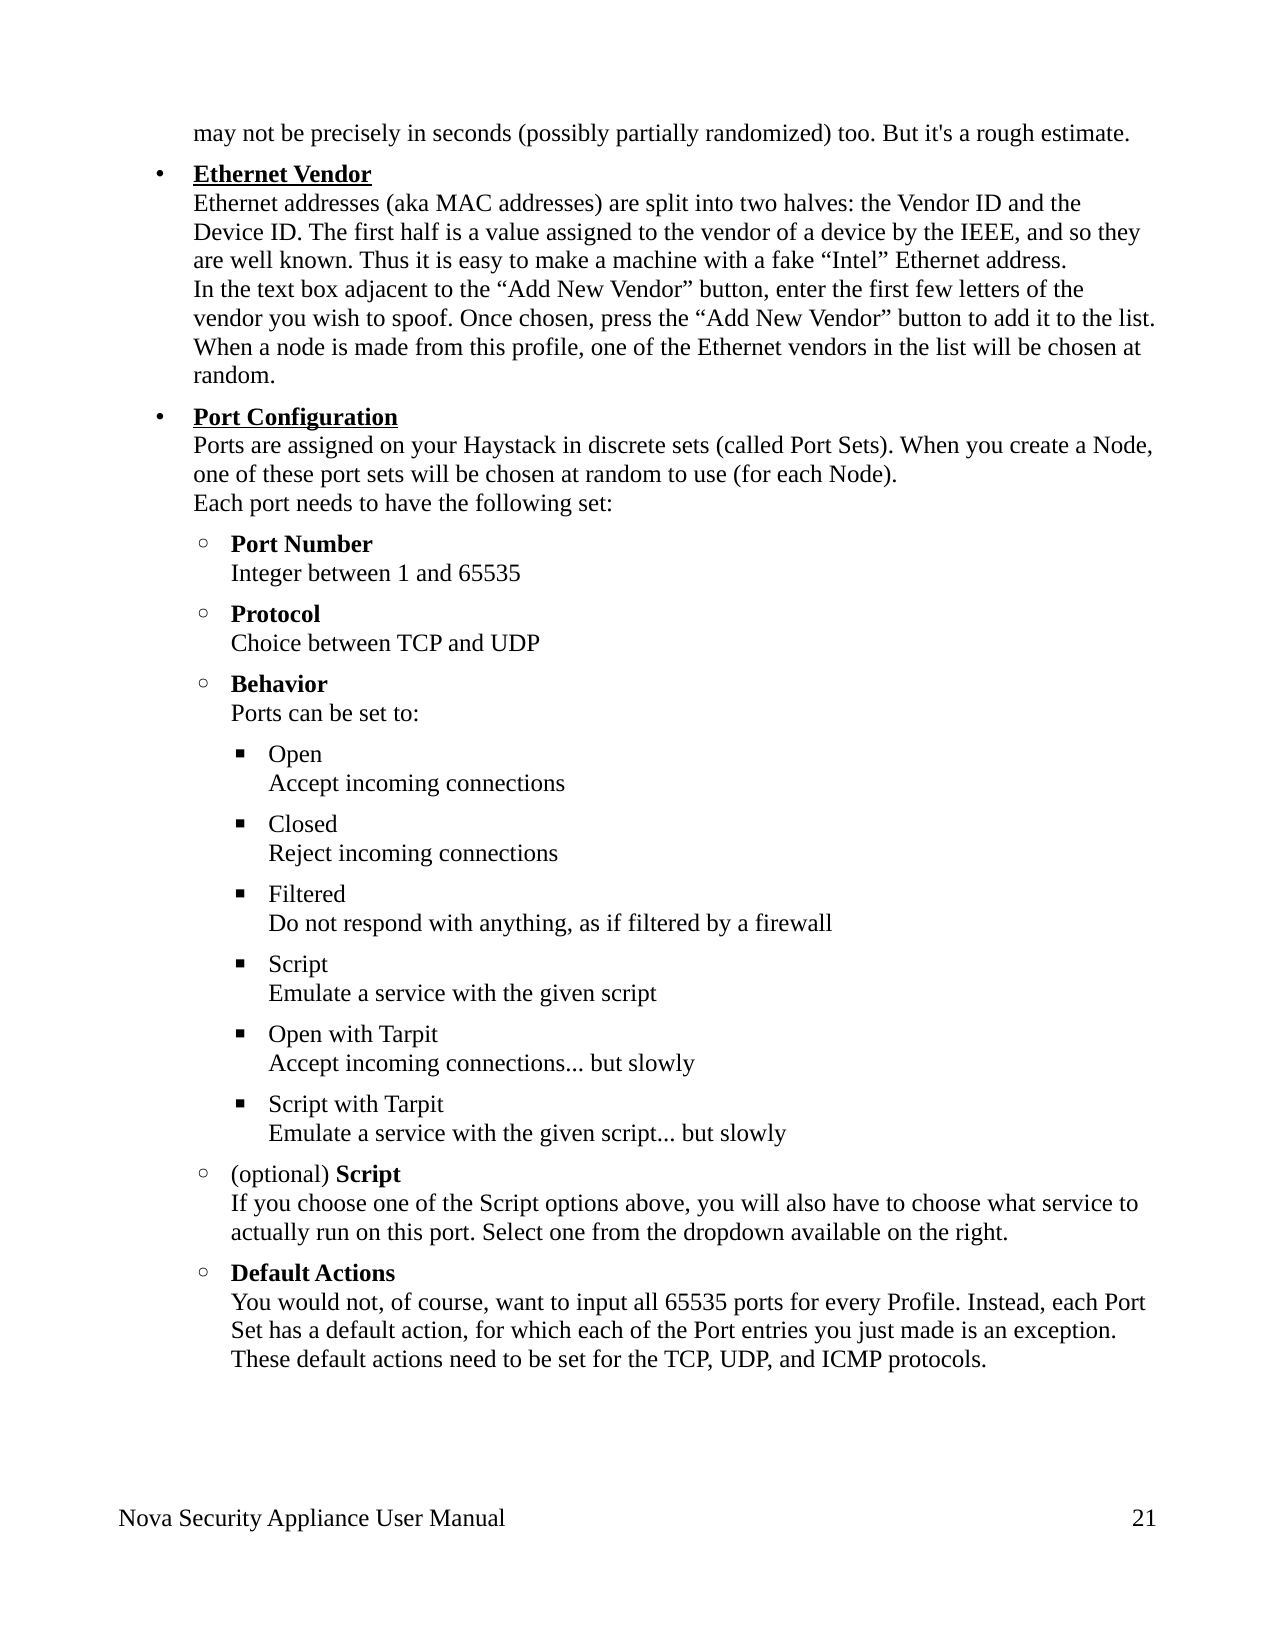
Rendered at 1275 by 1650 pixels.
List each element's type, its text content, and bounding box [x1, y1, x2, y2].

list Open with Tarpit Accept incoming connections... but slowly [231, 1019, 1157, 1077]
list Port Configuration Ports are assigned on your Haystack in discrete sets (called Port Sets). When you create a Node, one of these port sets will be chosen at random to use (for each Node). Each port needs to have the following set: [156, 402, 1157, 517]
list may not be precisely in seconds (possibly partially randomized) too. But it's a rough estimate. [156, 118, 1157, 147]
list Port Number Integer between 1 and 65535 [193, 529, 1157, 587]
list Ethernet Vendor Ethernet addresses (aka MAC addresses) are split into two halves: the Vendor ID and the Device ID. The first half is a value assigned to the vendor of a device by the IEEE, and so they are well known. Thus it is easy to make a machine with a fake “Intel” Ethernet address. In the text box adjacent to the “Add New Vendor” button, enter the first few letters of the vendor you wish to spoof. Once chosen, press the “Add New Vendor” button to add it to the list. When a node is made from this profile, one of the Ethernet vendors in the list will be chosen at random. [156, 159, 1157, 389]
list Filtered Do not respond with anything, as if filtered by a firewall [231, 879, 1157, 937]
list (optional) Script If you choose one of the Script options above, you will also have to choose what service to actually run on this port. Select one from the dropdown available on the right. [193, 1159, 1157, 1246]
list Script Emulate a service with the given script [231, 949, 1157, 1007]
list Protocol Choice between TCP and UDP [193, 599, 1157, 657]
list Open Accept incoming connections [231, 739, 1157, 797]
list Behavior Ports can be set to: [193, 669, 1157, 727]
list Script with Tarpit Emulate a service with the given script... but slowly [231, 1089, 1157, 1147]
list Closed Reject incoming connections [231, 809, 1157, 867]
list Default Actions You would not, of course, want to input all 65535 ports for every Profile. Instead, each Port Set has a default action, for which each of the Port entries you just made is an exception. These default actions need to be set for the TCP, UDP, and ICMP protocols. [193, 1258, 1157, 1373]
